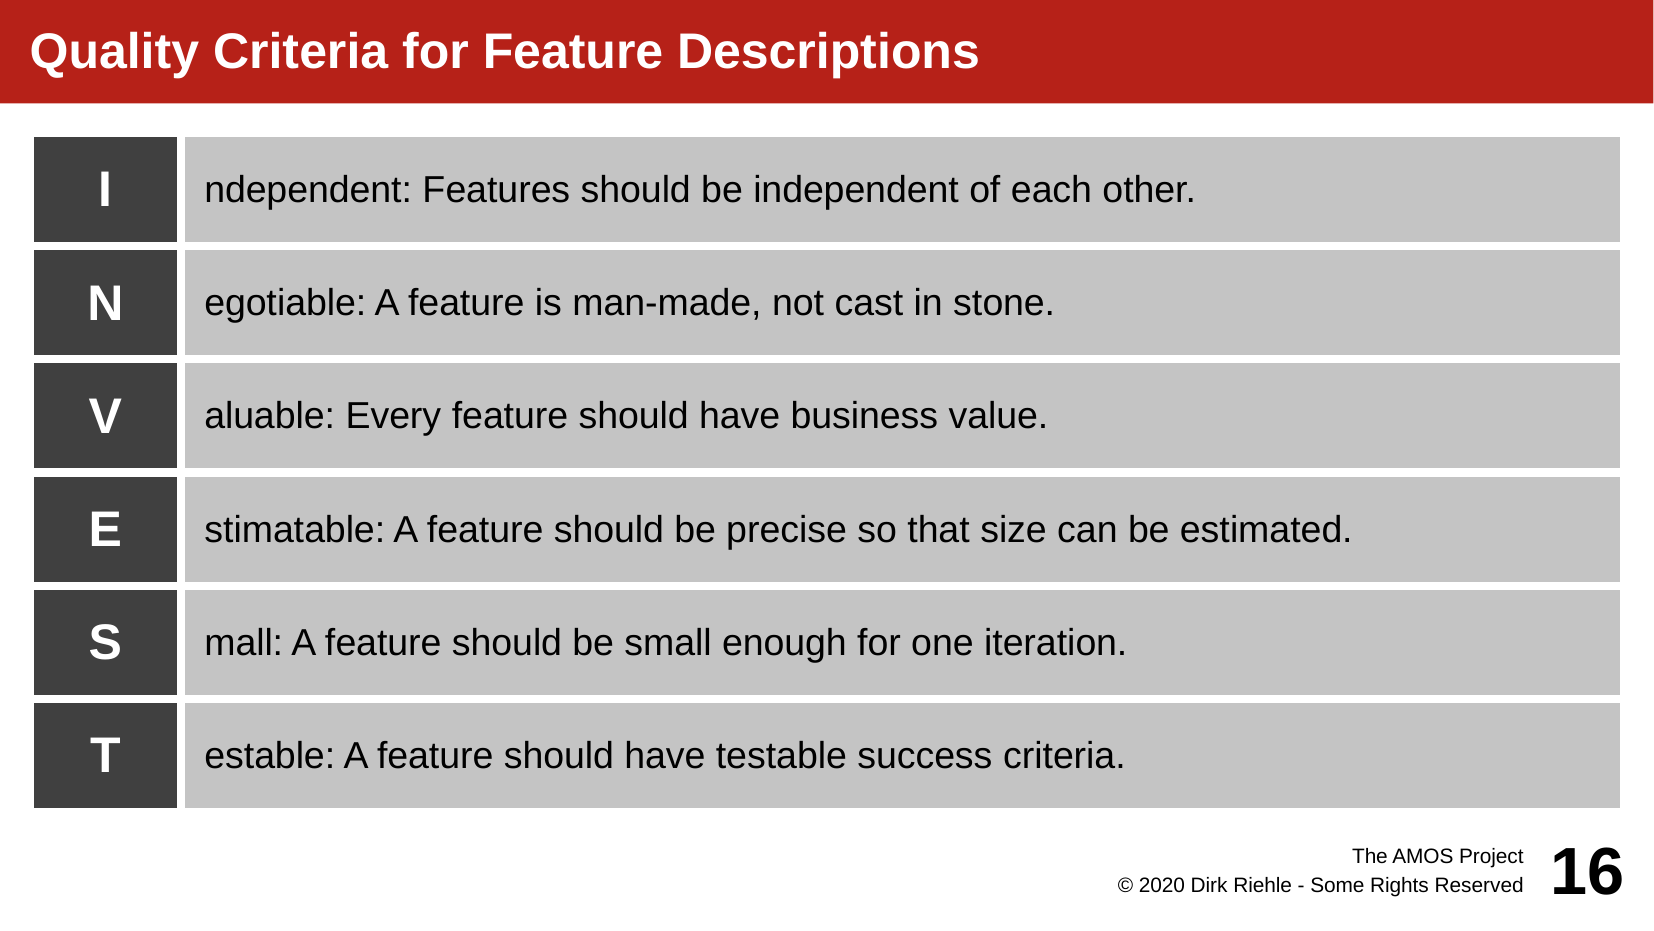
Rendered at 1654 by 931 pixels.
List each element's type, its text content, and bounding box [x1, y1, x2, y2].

table_cell mall: A feature should be small enough for one iteration. [185, 590, 1620, 695]
table_cell S [34, 590, 177, 695]
table_header I [34, 137, 177, 242]
table_cell N [34, 250, 177, 355]
table_cell T [34, 703, 177, 808]
title Quality Criteria for Feature Descriptions [0, 0, 1654, 104]
table_cell E [34, 477, 177, 582]
table_cell stimatable: A feature should be precise so that size can be estimated. [185, 477, 1620, 582]
table_header ndependent: Features should be independent of each other. [185, 137, 1620, 242]
table_cell aluable: Every feature should have business value. [185, 363, 1620, 468]
table_cell estable: A feature should have testable success criteria. [185, 703, 1620, 808]
table_cell egotiable: A feature is man-made, not cast in stone. [185, 250, 1620, 355]
table_cell V [34, 363, 177, 468]
